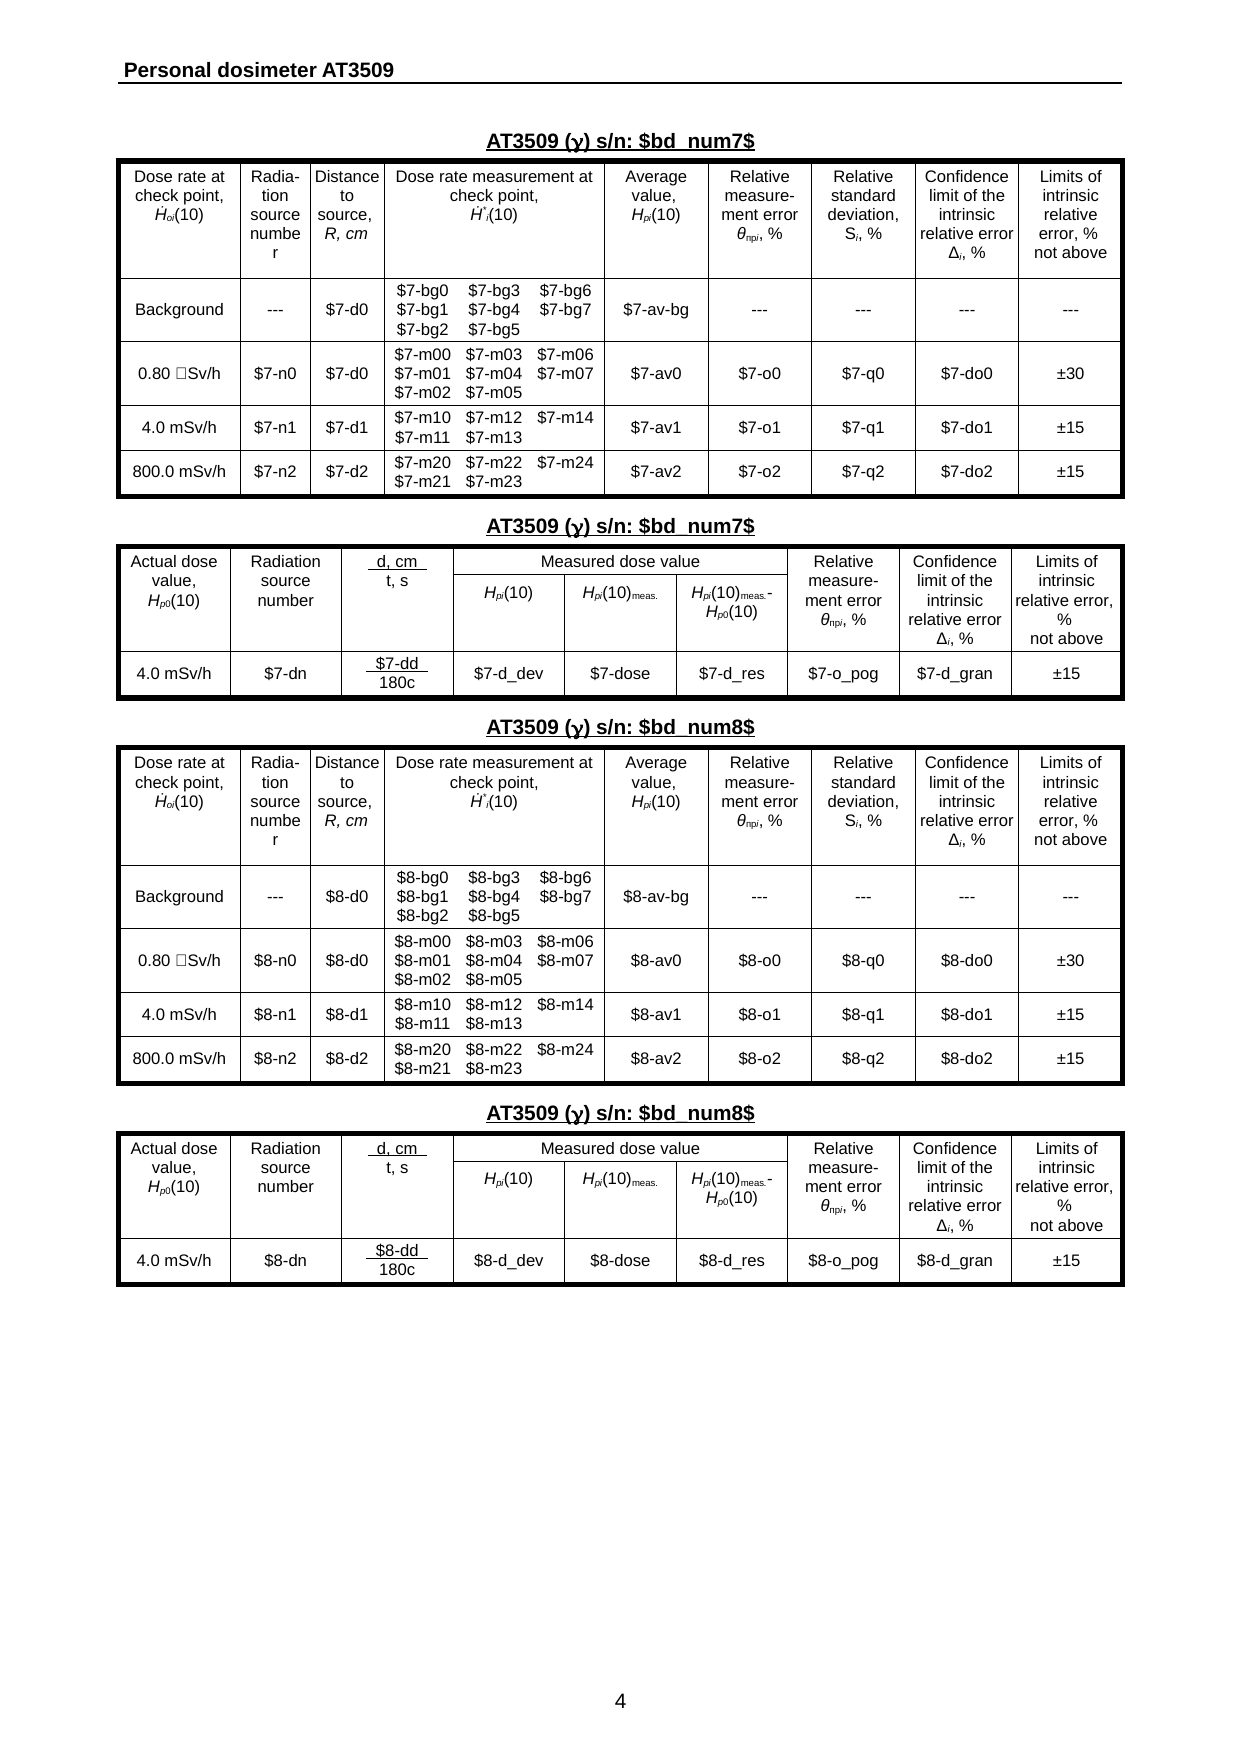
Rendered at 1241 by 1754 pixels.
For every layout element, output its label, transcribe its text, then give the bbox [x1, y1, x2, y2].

table_cell $8-m10 $8-m11 $8-m12 $8-m13 $8-m14 [385, 993, 604, 1036]
table_cell $8-n1 [241, 993, 310, 1036]
table_cell $7-m00 $7-m01 $7-m02 $7-m03 $7-m04 $7-m05 $7-m06 $7-m07 [385, 342, 604, 405]
table_cell Distance to source, R, сm [311, 164, 384, 278]
table_cell Actual dose value, Hp0(10) [121, 1136, 230, 1238]
table_cell Average value, Hpi(10) [605, 750, 708, 864]
table_cell --- [1019, 866, 1120, 928]
table_cell Actual dose value, Hp0(10) [121, 549, 230, 651]
table_cell --- [812, 866, 915, 928]
table_cell $7-n2 [241, 451, 310, 494]
table_cell $8-d0 [311, 929, 384, 992]
table_cell --- [241, 279, 310, 341]
table_cell $7-do2 [916, 451, 1018, 494]
table_cell $8-d0 [311, 866, 384, 928]
table_cell --- [709, 279, 811, 341]
table_cell $8-q1 [812, 993, 915, 1036]
table_cell $8-n2 [241, 1037, 310, 1081]
table_cell $7-q0 [812, 342, 915, 405]
table_cell $7-d2 [311, 451, 384, 494]
table_cell $7-av2 [605, 451, 708, 494]
table_header AT3509 () s/n: $bd_num7$ [118, 114, 1122, 158]
table_cell --- [1019, 279, 1120, 341]
table_cell $7-d0 [311, 342, 384, 405]
table_cell Hpi(10) [454, 575, 564, 651]
table_cell $8-d1 [311, 993, 384, 1036]
table_cell ±15 [1019, 993, 1120, 1036]
table_cell $7-o2 [709, 451, 811, 494]
table_cell $7-d_dev [454, 652, 564, 695]
table_cell $7-n1 [241, 406, 310, 449]
table_cell $8-m20 $8-m21 $8-m22 $8-m23 $8-m24 [385, 1037, 604, 1081]
table_cell --- [916, 866, 1018, 928]
table_cell $8-av1 [605, 993, 708, 1036]
table_cell Limits of intrinsic relative error, % not above [1019, 164, 1120, 278]
table_cell 800.0 mSv/h [121, 451, 240, 494]
table_cell $8-q2 [812, 1037, 915, 1081]
table_cell $8-bg0 $8-bg1 $8-bg2 $8-bg3 $8-bg4 $8-bg5 $8-bg6 $8-bg7 [385, 866, 604, 928]
table_cell $7-o1 [709, 406, 811, 449]
table_cell Dose rate at check point, Ḣoi(10) [121, 750, 240, 864]
table_cell $7-av-bg [605, 279, 708, 341]
table_cell $7-av1 [605, 406, 708, 449]
table_cell ±15 [1019, 451, 1120, 494]
table_cell $7-d1 [311, 406, 384, 449]
table_cell 4.0 mSv/h [121, 652, 230, 695]
table_cell $7-do1 [916, 406, 1018, 449]
table_cell ±30 [1019, 929, 1120, 992]
table_cell Limits of intrinsic relative error, % not above [1012, 549, 1120, 651]
table_cell 800.0 mSv/h [121, 1037, 240, 1081]
table_cell ±15 [1019, 406, 1120, 449]
table_cell Limits of intrinsic relative error, % not above [1019, 750, 1120, 864]
table_cell Hpi(10)meas. [565, 1162, 676, 1238]
table_cell Radia-tion source number [241, 164, 310, 278]
table_cell $8-av2 [605, 1037, 708, 1081]
table_cell $8-dose [565, 1239, 676, 1282]
table_cell --- [812, 279, 915, 341]
table_cell Relative standard deviation, Si, % [812, 750, 915, 864]
table_cell Dose rate measurement at check point, Ḣ*i(10) [385, 750, 604, 864]
table_cell Relative standard deviation, Si, % [812, 164, 915, 278]
table_cell $8-do0 [916, 929, 1018, 992]
table_cell Background [121, 279, 240, 341]
table_cell Background [121, 866, 240, 928]
table_cell Measured dose value [454, 549, 787, 574]
table_cell d, cm t, s [342, 549, 453, 651]
table_cell $8-av0 [605, 929, 708, 992]
table_cell Average value, Hpi(10) [605, 164, 708, 278]
table_cell Distance to source, R, сm [311, 750, 384, 864]
table_cell Confidence limit of the intrinsic relative error Δi, % [916, 164, 1018, 278]
table_cell $7-n0 [241, 342, 310, 405]
table_cell $7-d0 [311, 279, 384, 341]
table_cell $7-dd 180c [342, 652, 453, 695]
table_cell --- [709, 866, 811, 928]
table_cell --- [916, 279, 1018, 341]
table_cell Limits of intrinsic relative error, % not above [1012, 1136, 1120, 1238]
table_cell $8-m00 $8-m01 $8-m02 $8-m03 $8-m04 $8-m05 $8-m06 $8-m07 [385, 929, 604, 992]
table_cell $8-n0 [241, 929, 310, 992]
table_cell $7-do0 [916, 342, 1018, 405]
table_cell Hpi(10)meas.-Hp0(10) [677, 1162, 787, 1238]
table_cell 0.80 Sv/h [121, 342, 240, 405]
table_cell Measured dose value [454, 1136, 787, 1161]
table_cell Hpi(10)meas.-Hp0(10) [677, 575, 787, 651]
table_cell $7-d_gran [900, 652, 1011, 695]
table_cell $8-q0 [812, 929, 915, 992]
table_cell $7-m20 $7-m21 $7-m22 $7-m23 $7-m24 [385, 451, 604, 494]
table_cell Dose rate measurement at check point, Ḣ*i(10) [385, 164, 604, 278]
table_cell ±15 [1012, 652, 1120, 695]
table_cell $7-dose [565, 652, 676, 695]
table_cell $8-o2 [709, 1037, 811, 1081]
table_cell ±15 [1012, 1239, 1120, 1282]
table_cell 4.0 mSv/h [121, 406, 240, 449]
table_cell $8-o1 [709, 993, 811, 1036]
table_cell $8-do2 [916, 1037, 1018, 1081]
table_cell Confidence limit of the intrinsic relative error Δi, % [916, 750, 1018, 864]
table_cell $8-d_res [677, 1239, 787, 1282]
table_header AT3509 () s/n: $bd_num8$ [118, 1086, 1122, 1131]
table_cell Relative measure-ment error θпрi, % [788, 549, 899, 651]
table_cell Relative measure-ment error θпрi, % [709, 164, 811, 278]
table_cell ±30 [1019, 342, 1120, 405]
table_cell $8-o_pog [788, 1239, 899, 1282]
table_cell Hpi(10)meas. [565, 575, 676, 651]
table_cell d, cm t, s [342, 1136, 453, 1238]
table_cell $7-d_res [677, 652, 787, 695]
table_cell $7-dn [231, 652, 341, 695]
table_cell $7-q1 [812, 406, 915, 449]
table_cell Dose rate at check point, Ḣoi(10) [121, 164, 240, 278]
table_cell Confidence limit of the intrinsic relative error Δi, % [900, 1136, 1011, 1238]
table_cell $7-q2 [812, 451, 915, 494]
table_cell Hpi(10) [454, 1162, 564, 1238]
table_cell 4.0 mSv/h [121, 993, 240, 1036]
table_cell $7-m10 $7-m11 $7-m12 $7-m13 $7-m14 [385, 406, 604, 449]
table_cell $7-bg0 $7-bg1 $7-bg2 $7-bg3 $7-bg4 $7-bg5 $7-bg6 $7-bg7 [385, 279, 604, 341]
table_cell Confidence limit of the intrinsic relative error Δi, % [900, 549, 1011, 651]
table_cell $8-o0 [709, 929, 811, 992]
table_cell Radiation source number [231, 549, 341, 651]
table_cell $8-do1 [916, 993, 1018, 1036]
table_cell $8-av-bg [605, 866, 708, 928]
table_header AT3509 () s/n: $bd_num8$ [118, 701, 1122, 745]
table_cell $7-o0 [709, 342, 811, 405]
table_cell 0.80 Sv/h [121, 929, 240, 992]
table_cell $8-dd 180c [342, 1239, 453, 1282]
table_cell Relative measure-ment error θпрi, % [709, 750, 811, 864]
table_cell $7-o_pog [788, 652, 899, 695]
table_cell $8-d_dev [454, 1239, 564, 1282]
table_cell $7-av0 [605, 342, 708, 405]
table_cell Radia-tion source number [241, 750, 310, 864]
table_cell Radiation source number [231, 1136, 341, 1238]
table_header AT3509 () s/n: $bd_num7$ [118, 499, 1122, 544]
table_cell $8-d2 [311, 1037, 384, 1081]
table_cell 4.0 mSv/h [121, 1239, 230, 1282]
table_cell Relative measure-ment error θпрi, % [788, 1136, 899, 1238]
table_cell $8-dn [231, 1239, 341, 1282]
table_cell ±15 [1019, 1037, 1120, 1081]
table_cell $8-d_gran [900, 1239, 1011, 1282]
table_cell --- [241, 866, 310, 928]
